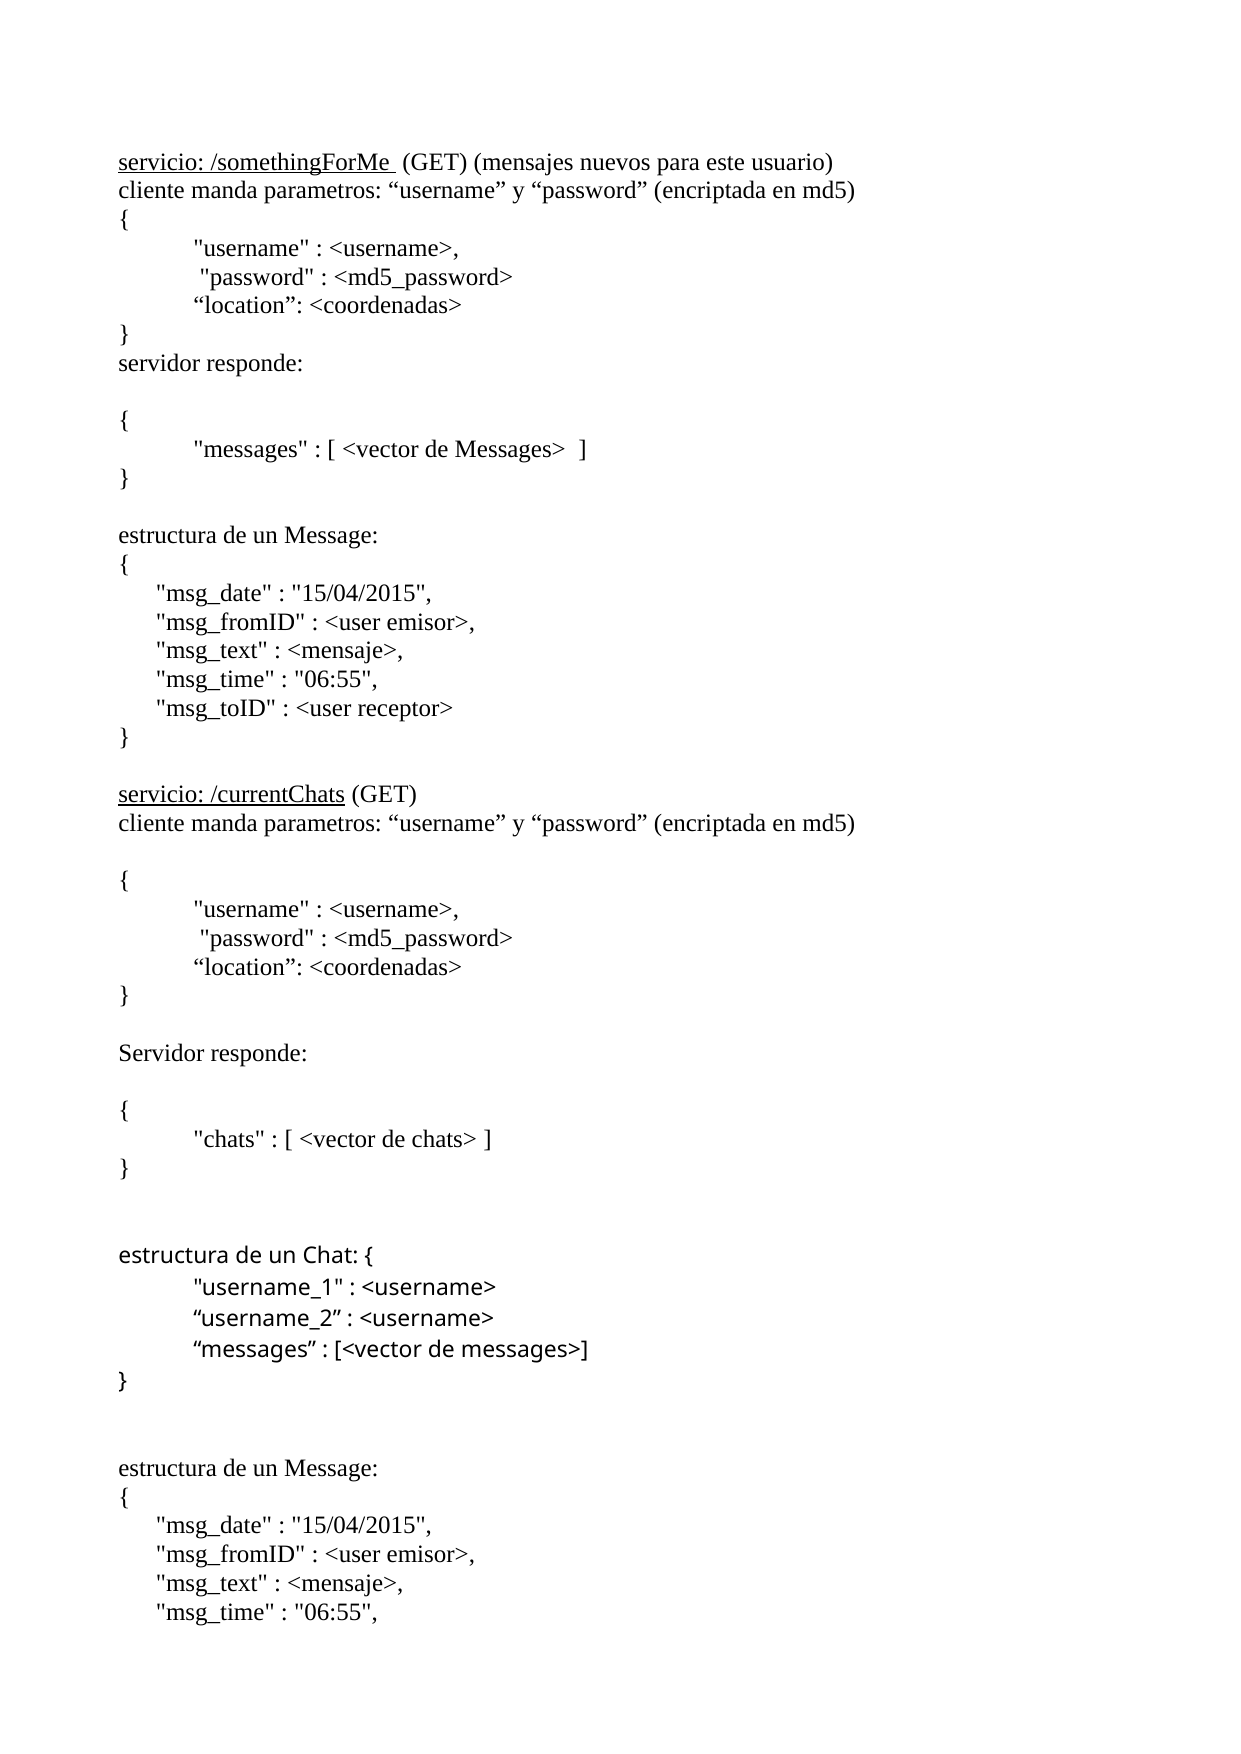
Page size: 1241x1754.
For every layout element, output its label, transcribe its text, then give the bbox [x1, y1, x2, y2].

text "username" : <username>, [118, 894, 1122, 923]
text "msg_toID" : <user receptor> [118, 693, 1122, 722]
text "msg_text" : <mensaje>, [118, 636, 1122, 664]
text { [118, 1096, 1122, 1124]
text } [118, 1153, 1122, 1182]
text "messages" : [ <vector de Messages> ] [118, 434, 1122, 463]
text "msg_date" : "15/04/2015", [118, 1511, 1122, 1539]
text "password" : <md5_password> [118, 262, 1122, 291]
text "chats" : [ <vector de chats> ] [118, 1124, 1122, 1153]
text Servidor responde: [118, 1038, 1122, 1067]
text } [118, 1364, 1122, 1396]
text "msg_text" : <mensaje>, [118, 1568, 1122, 1597]
text "username" : <username>, [118, 233, 1122, 262]
text "msg_date" : "15/04/2015", [118, 578, 1122, 607]
text “location”: <coordenadas> [118, 952, 1122, 981]
text estructura de un Chat: { [118, 1239, 1122, 1271]
text cliente manda parametros: “username” y “password” (encriptada en md5) [118, 176, 1122, 204]
text "username_1" : <username> [118, 1271, 1122, 1302]
text "msg_fromID" : <user emisor>, [118, 607, 1122, 636]
text servicio: /somethingForMe (GET) (mensajes nuevos para este usuario) [118, 147, 1122, 176]
text “location”: <coordenadas> [118, 291, 1122, 319]
text { [118, 866, 1122, 894]
text "msg_time" : "06:55", [118, 664, 1122, 693]
text { [118, 406, 1122, 434]
text { [118, 1482, 1122, 1511]
text "msg_fromID" : <user emisor>, [118, 1539, 1122, 1568]
text { [118, 549, 1122, 578]
text estructura de un Message: [118, 521, 1122, 549]
text } [118, 722, 1122, 751]
text servicio: /currentChats (GET) [118, 779, 1122, 808]
text "password" : <md5_password> [118, 923, 1122, 952]
text { [118, 204, 1122, 233]
text servidor responde: [118, 348, 1122, 377]
text "msg_time" : "06:55", [118, 1597, 1122, 1626]
text } [118, 981, 1122, 1009]
text } [118, 463, 1122, 492]
text cliente manda parametros: “username” y “password” (encriptada en md5) [118, 808, 1122, 837]
text estructura de un Message: [118, 1453, 1122, 1482]
text “messages” : [<vector de messages>] [118, 1333, 1122, 1364]
text “username_2” : <username> [118, 1302, 1122, 1333]
text } [118, 319, 1122, 348]
